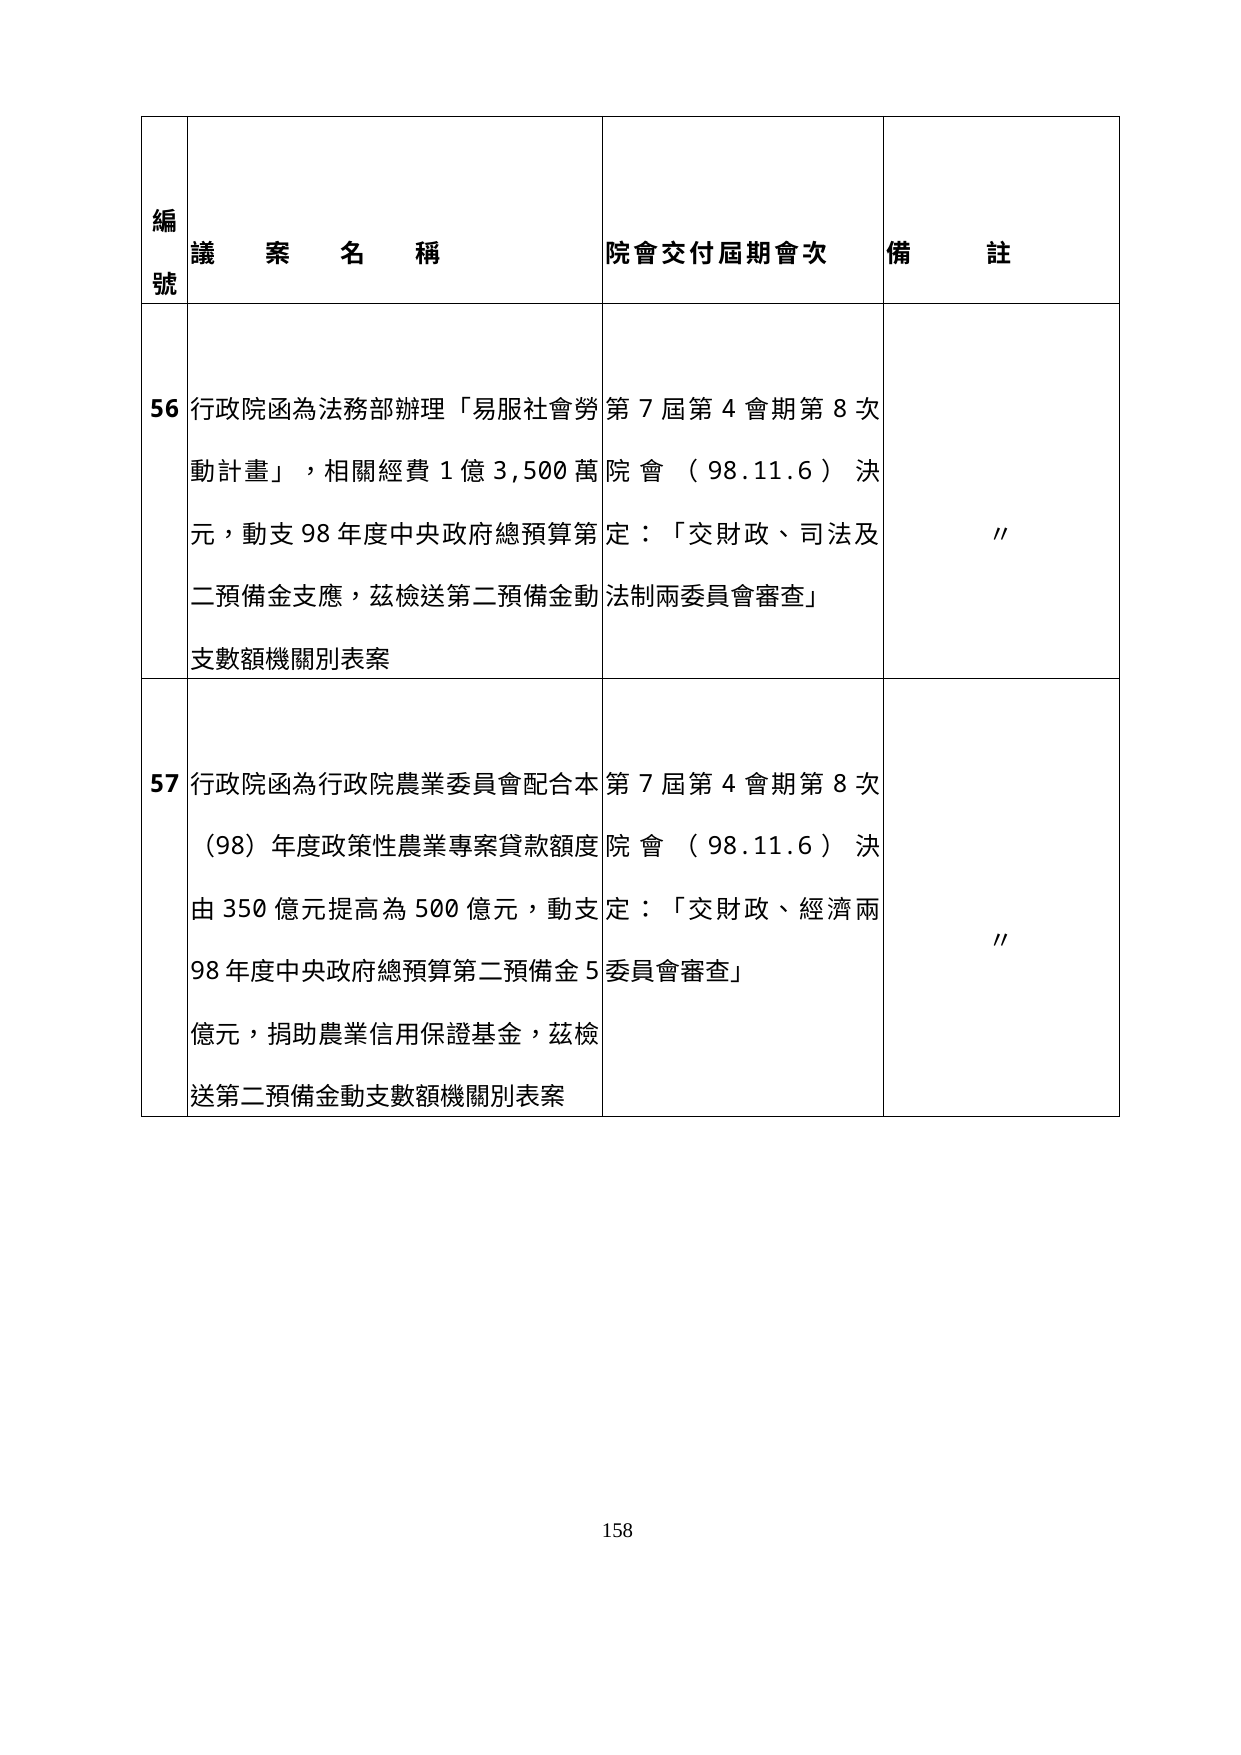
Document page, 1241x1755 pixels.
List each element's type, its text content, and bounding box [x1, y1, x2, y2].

table_cell 第7屆第4會期第8次院會（98.11.6）決定：「交財政、司法及法制兩委員會審查」 [603, 304, 883, 678]
table_header 院會交付屆期會次 [603, 117, 883, 303]
table_cell 〃 [884, 679, 1119, 1116]
table_cell 第7屆第4會期第8次院會（98.11.6）決定：「交財政、經濟兩委員會審查」 [603, 679, 883, 1116]
table_cell [142, 679, 187, 1116]
table_cell 行政院函為法務部辦理「易服社會勞動計畫」，相關經費1億3,500萬元，動支98年度中央政府總預算第二預備金支應，茲檢送第二預備金動支數額機關別表案 [188, 304, 602, 678]
table_header 備 註 [884, 117, 1119, 303]
table_header 編號 [142, 117, 187, 303]
table_cell 行政院函為行政院農業委員會配合本（98）年度政策性農業專案貸款額度由350億元提高為500億元，動支98年度中央政府總預算第二預備金5億元，捐助農業信用保證基金，茲檢送第二預備金動支數額機關別表案 [188, 679, 602, 1116]
table_header 議 案 名 稱 [188, 117, 602, 303]
table_cell [142, 304, 187, 678]
table_cell 〃 [884, 304, 1119, 678]
